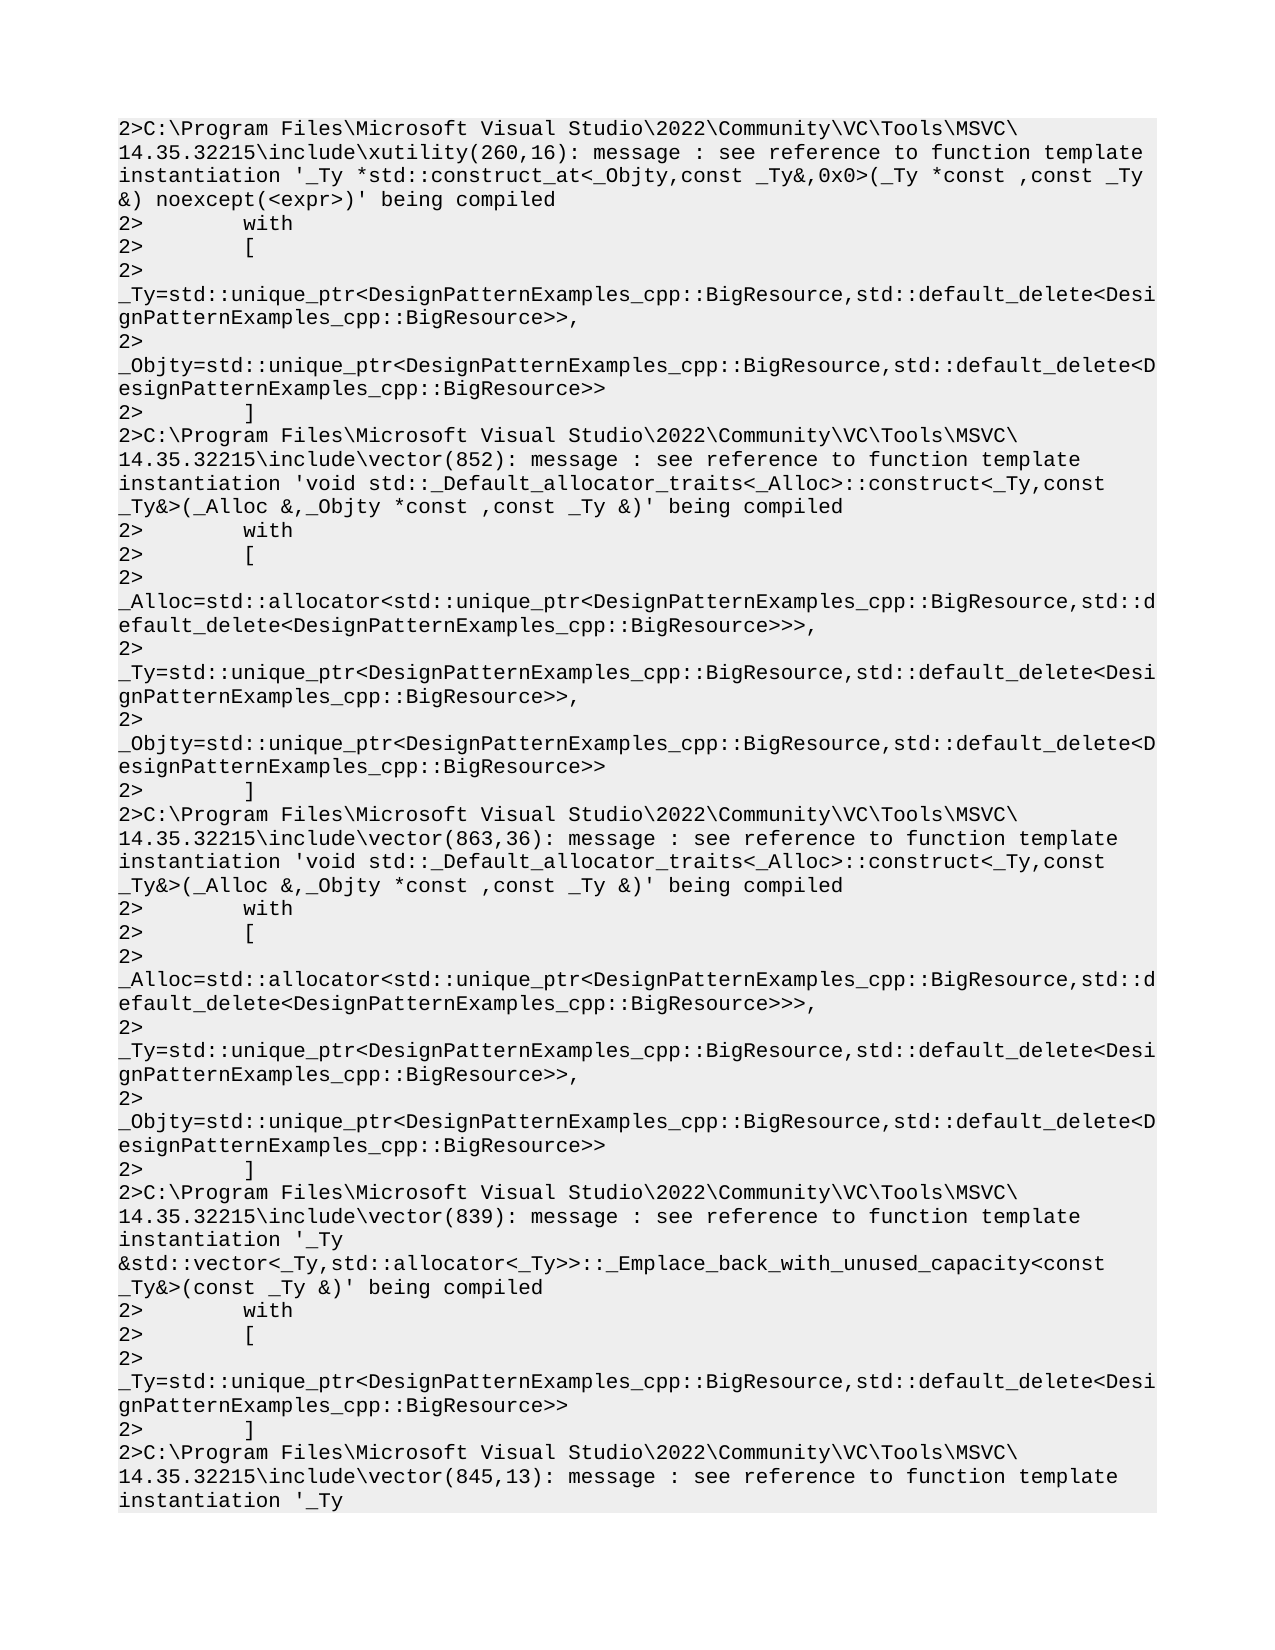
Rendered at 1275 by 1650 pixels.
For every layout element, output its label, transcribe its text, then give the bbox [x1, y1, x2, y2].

text 2> _Objty=std::unique_ptr<DesignPatternExamples_cpp::BigResource,std::default_delete<DesignPatternExamples_cpp::BigResource>> [118, 709, 1157, 780]
text 2> [ [118, 236, 1157, 260]
text 2> with [118, 213, 1157, 236]
text 2> _Ty=std::unique_ptr<DesignPatternExamples_cpp::BigResource,std::default_delete<DesignPatternExamples_cpp::BigResource>>, [118, 1017, 1157, 1088]
text 2>C:\Program Files\Microsoft Visual Studio\2022\Community\VC\Tools\MSVC\14.35.32215\include\xutility(260,16): message : see reference to function template instantiation '_Ty *std::construct_at<_Objty,const _Ty&,0x0>(_Ty *const ,const _Ty &) noexcept(<expr>)' being compiled [118, 118, 1157, 213]
text 2> ] [118, 1158, 1157, 1182]
text 2> _Alloc=std::allocator<std::unique_ptr<DesignPatternExamples_cpp::BigResource,std::default_delete<DesignPatternExamples_cpp::BigResource>>>, [118, 567, 1157, 638]
text 2> with [118, 1300, 1157, 1324]
text 2> with [118, 520, 1157, 544]
text 2>C:\Program Files\Microsoft Visual Studio\2022\Community\VC\Tools\MSVC\14.35.32215\include\vector(845,13): message : see reference to function template instantiation '_Ty [118, 1442, 1157, 1513]
text 2> ] [118, 780, 1157, 804]
text 2> _Objty=std::unique_ptr<DesignPatternExamples_cpp::BigResource,std::default_delete<DesignPatternExamples_cpp::BigResource>> [118, 1088, 1157, 1158]
text 2> ] [118, 402, 1157, 426]
text 2> _Ty=std::unique_ptr<DesignPatternExamples_cpp::BigResource,std::default_delete<DesignPatternExamples_cpp::BigResource>> [118, 1348, 1157, 1419]
text 2> ] [118, 1419, 1157, 1442]
text 2> _Ty=std::unique_ptr<DesignPatternExamples_cpp::BigResource,std::default_delete<DesignPatternExamples_cpp::BigResource>>, [118, 260, 1157, 331]
text 2> _Objty=std::unique_ptr<DesignPatternExamples_cpp::BigResource,std::default_delete<DesignPatternExamples_cpp::BigResource>> [118, 331, 1157, 402]
text 2> with [118, 898, 1157, 922]
text 2> [ [118, 544, 1157, 567]
text 2>C:\Program Files\Microsoft Visual Studio\2022\Community\VC\Tools\MSVC\14.35.32215\include\vector(863,36): message : see reference to function template instantiation 'void std::_Default_allocator_traits<_Alloc>::construct<_Ty,const _Ty&>(_Alloc &,_Objty *const ,const _Ty &)' being compiled [118, 804, 1157, 898]
text 2> [ [118, 1324, 1157, 1348]
text 2> [ [118, 922, 1157, 946]
text 2>C:\Program Files\Microsoft Visual Studio\2022\Community\VC\Tools\MSVC\14.35.32215\include\vector(839): message : see reference to function template instantiation '_Ty &std::vector<_Ty,std::allocator<_Ty>>::_Emplace_back_with_unused_capacity<const _Ty&>(const _Ty &)' being compiled [118, 1182, 1157, 1300]
text 2> _Alloc=std::allocator<std::unique_ptr<DesignPatternExamples_cpp::BigResource,std::default_delete<DesignPatternExamples_cpp::BigResource>>>, [118, 946, 1157, 1017]
text 2> _Ty=std::unique_ptr<DesignPatternExamples_cpp::BigResource,std::default_delete<DesignPatternExamples_cpp::BigResource>>, [118, 638, 1157, 709]
text 2>C:\Program Files\Microsoft Visual Studio\2022\Community\VC\Tools\MSVC\14.35.32215\include\vector(852): message : see reference to function template instantiation 'void std::_Default_allocator_traits<_Alloc>::construct<_Ty,const _Ty&>(_Alloc &,_Objty *const ,const _Ty &)' being compiled [118, 426, 1157, 520]
